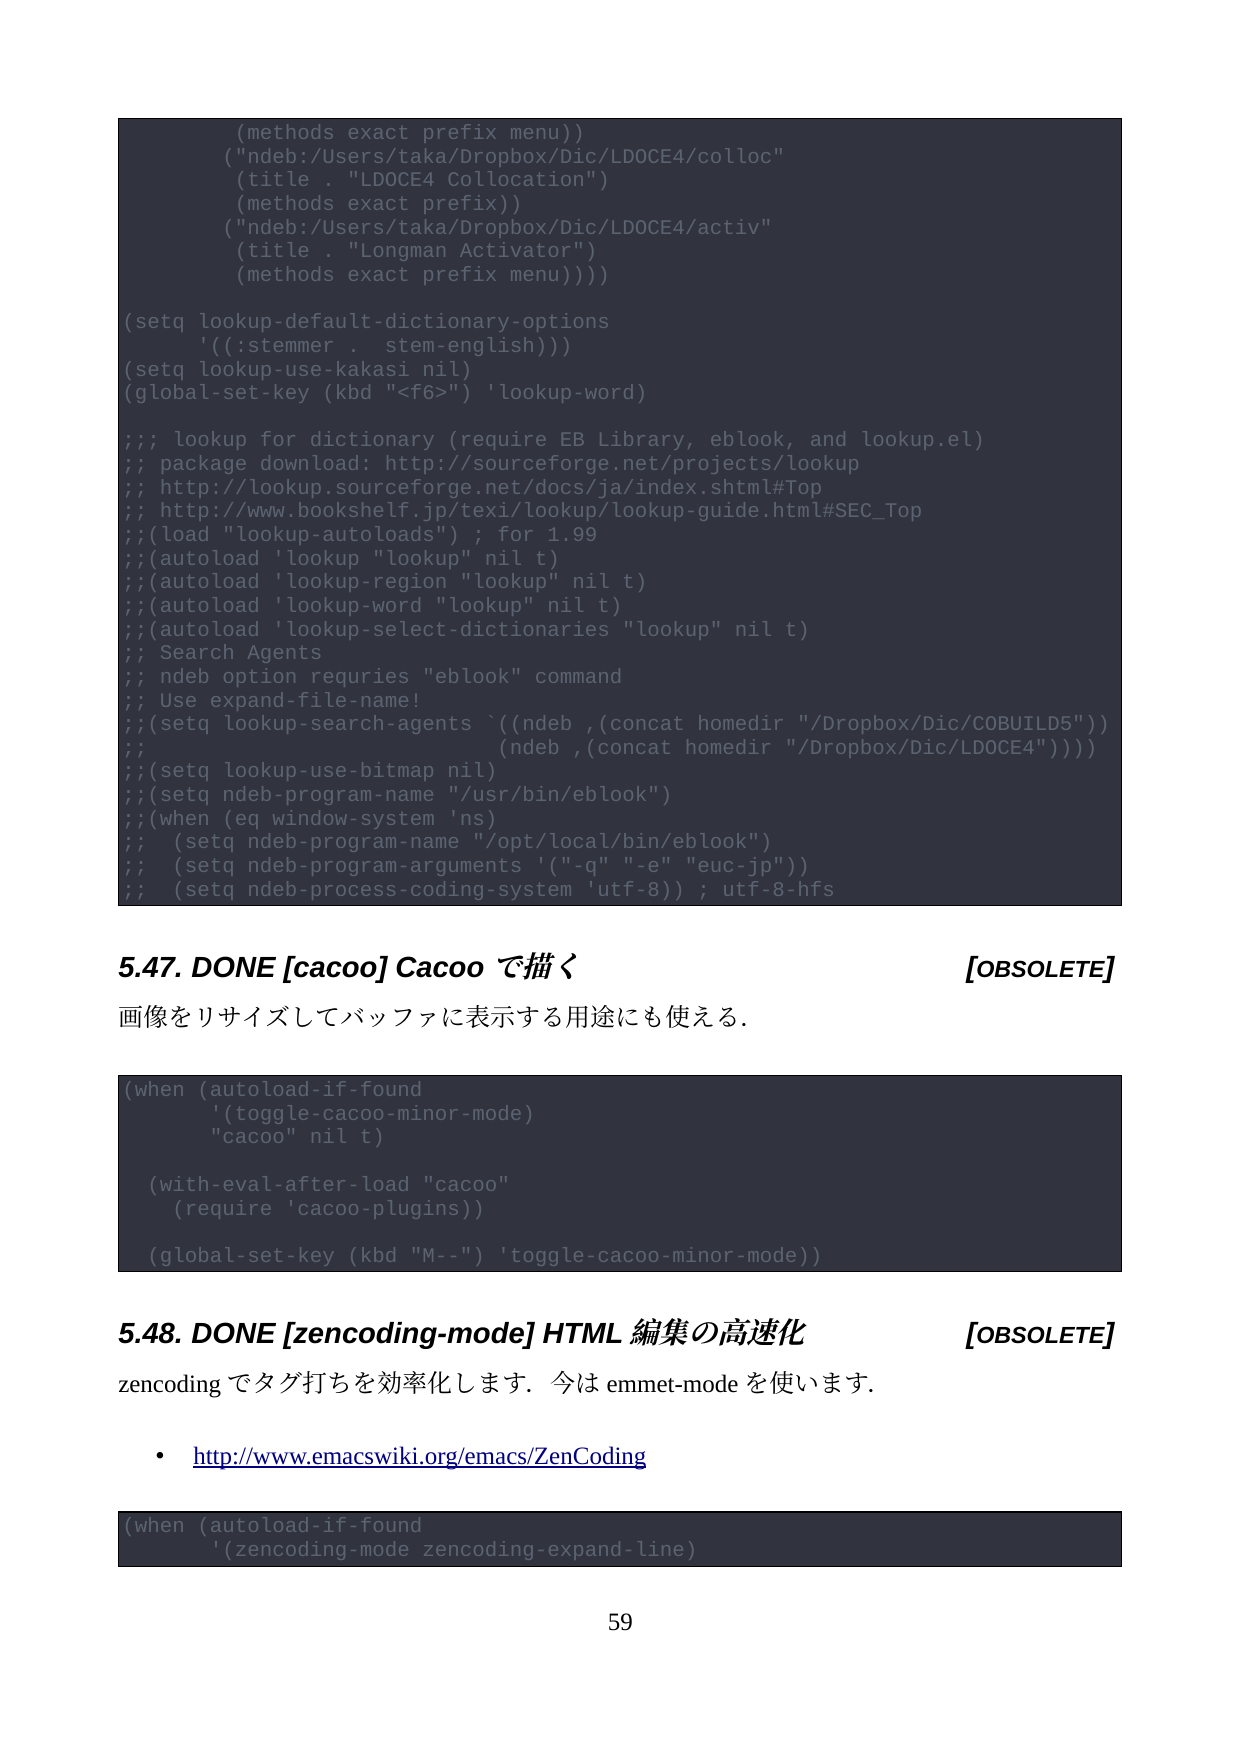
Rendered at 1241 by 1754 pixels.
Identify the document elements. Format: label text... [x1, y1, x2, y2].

text (title . "Longman Activator") [119, 236, 1121, 260]
text 画像をリサイズしてバッファに表示する用途にも使える． [118, 998, 1122, 1063]
text ;; Search Agents [119, 638, 1121, 662]
text ;;(setq ndeb-program-name "/usr/bin/eblook") [119, 780, 1121, 804]
text ;; ndeb option requries "eblook" command [119, 662, 1121, 686]
text (with-eval-after-load "cacoo" [119, 1170, 1121, 1193]
text (setq lookup-use-kakasi nil) [119, 354, 1121, 378]
text ;;(setq lookup-search-agents `((ndeb ,(concat homedir "/Dropbox/Dic/COBUILD5")) [119, 709, 1121, 733]
text ("ndeb:/Users/taka/Dropbox/Dic/LDOCE4/activ" [119, 213, 1121, 236]
text ;; http://lookup.sourceforge.net/docs/ja/index.shtml#Top [119, 473, 1121, 496]
list http://www.emacswiki.org/emacs/ZenCoding [156, 1441, 1122, 1499]
text (setq lookup-default-dictionary-options [119, 307, 1121, 331]
text ;;; lookup for dictionary (require EB Library, eblook, and lookup.el) [119, 426, 1121, 449]
text ;;(autoload 'lookup-word "lookup" nil t) [119, 591, 1121, 615]
text (methods exact prefix)) [119, 189, 1121, 213]
text (methods exact prefix menu)) [119, 119, 1121, 142]
text '(toggle-cacoo-minor-mode) [119, 1099, 1121, 1123]
text ;; Use expand-file-name! [119, 686, 1121, 709]
text '(zencoding-mode zencoding-expand-line) [119, 1535, 1121, 1566]
text (when (autoload-if-found [119, 1076, 1121, 1099]
text ("ndeb:/Users/taka/Dropbox/Dic/LDOCE4/colloc" [119, 142, 1121, 165]
subtitle DONE [cacoo] Cacoo で描く [obsolete] [118, 944, 1122, 986]
text zencoding でタグ打ちを効率化します．今は emmet-mode を使います． [118, 1364, 1122, 1429]
text (methods exact prefix menu)))) [119, 260, 1121, 284]
text ;; package download: http://sourceforge.net/projects/lookup [119, 449, 1121, 473]
text ;; (ndeb ,(concat homedir "/Dropbox/Dic/LDOCE4")))) [119, 733, 1121, 757]
text ;; http://www.bookshelf.jp/texi/lookup/lookup-guide.html#SEC_Top [119, 496, 1121, 520]
text ;;(when (eq window-system 'ns) [119, 804, 1121, 827]
text ;;(autoload 'lookup-select-dictionaries "lookup" nil t) [119, 615, 1121, 638]
text ;;(autoload 'lookup-region "lookup" nil t) [119, 567, 1121, 591]
text ;; (setq ndeb-program-name "/opt/local/bin/eblook") [119, 827, 1121, 851]
text ;; (setq ndeb-program-arguments '("-q" "-e" "euc-jp")) [119, 851, 1121, 875]
text ;;(autoload 'lookup "lookup" nil t) [119, 544, 1121, 567]
subtitle DONE [zencoding-mode] HTML編集の高速化 [obsolete] [118, 1310, 1122, 1352]
text "cacoo" nil t) [119, 1123, 1121, 1146]
text (require 'cacoo-plugins)) [119, 1193, 1121, 1217]
text ;;(setq lookup-use-bitmap nil) [119, 757, 1121, 780]
text (global-set-key (kbd "<f6>") 'lookup-word) [119, 378, 1121, 402]
text (title . "LDOCE4 Collocation") [119, 165, 1121, 189]
text (global-set-key (kbd "M--") 'toggle-cacoo-minor-mode)) [119, 1241, 1121, 1271]
text '((:stemmer . stem-english))) [119, 331, 1121, 354]
text ;;(load "lookup-autoloads") ; for 1.99 [119, 520, 1121, 544]
text (when (autoload-if-found [119, 1513, 1121, 1535]
text ;; (setq ndeb-process-coding-system 'utf-8)) ; utf-8-hfs [119, 875, 1121, 905]
